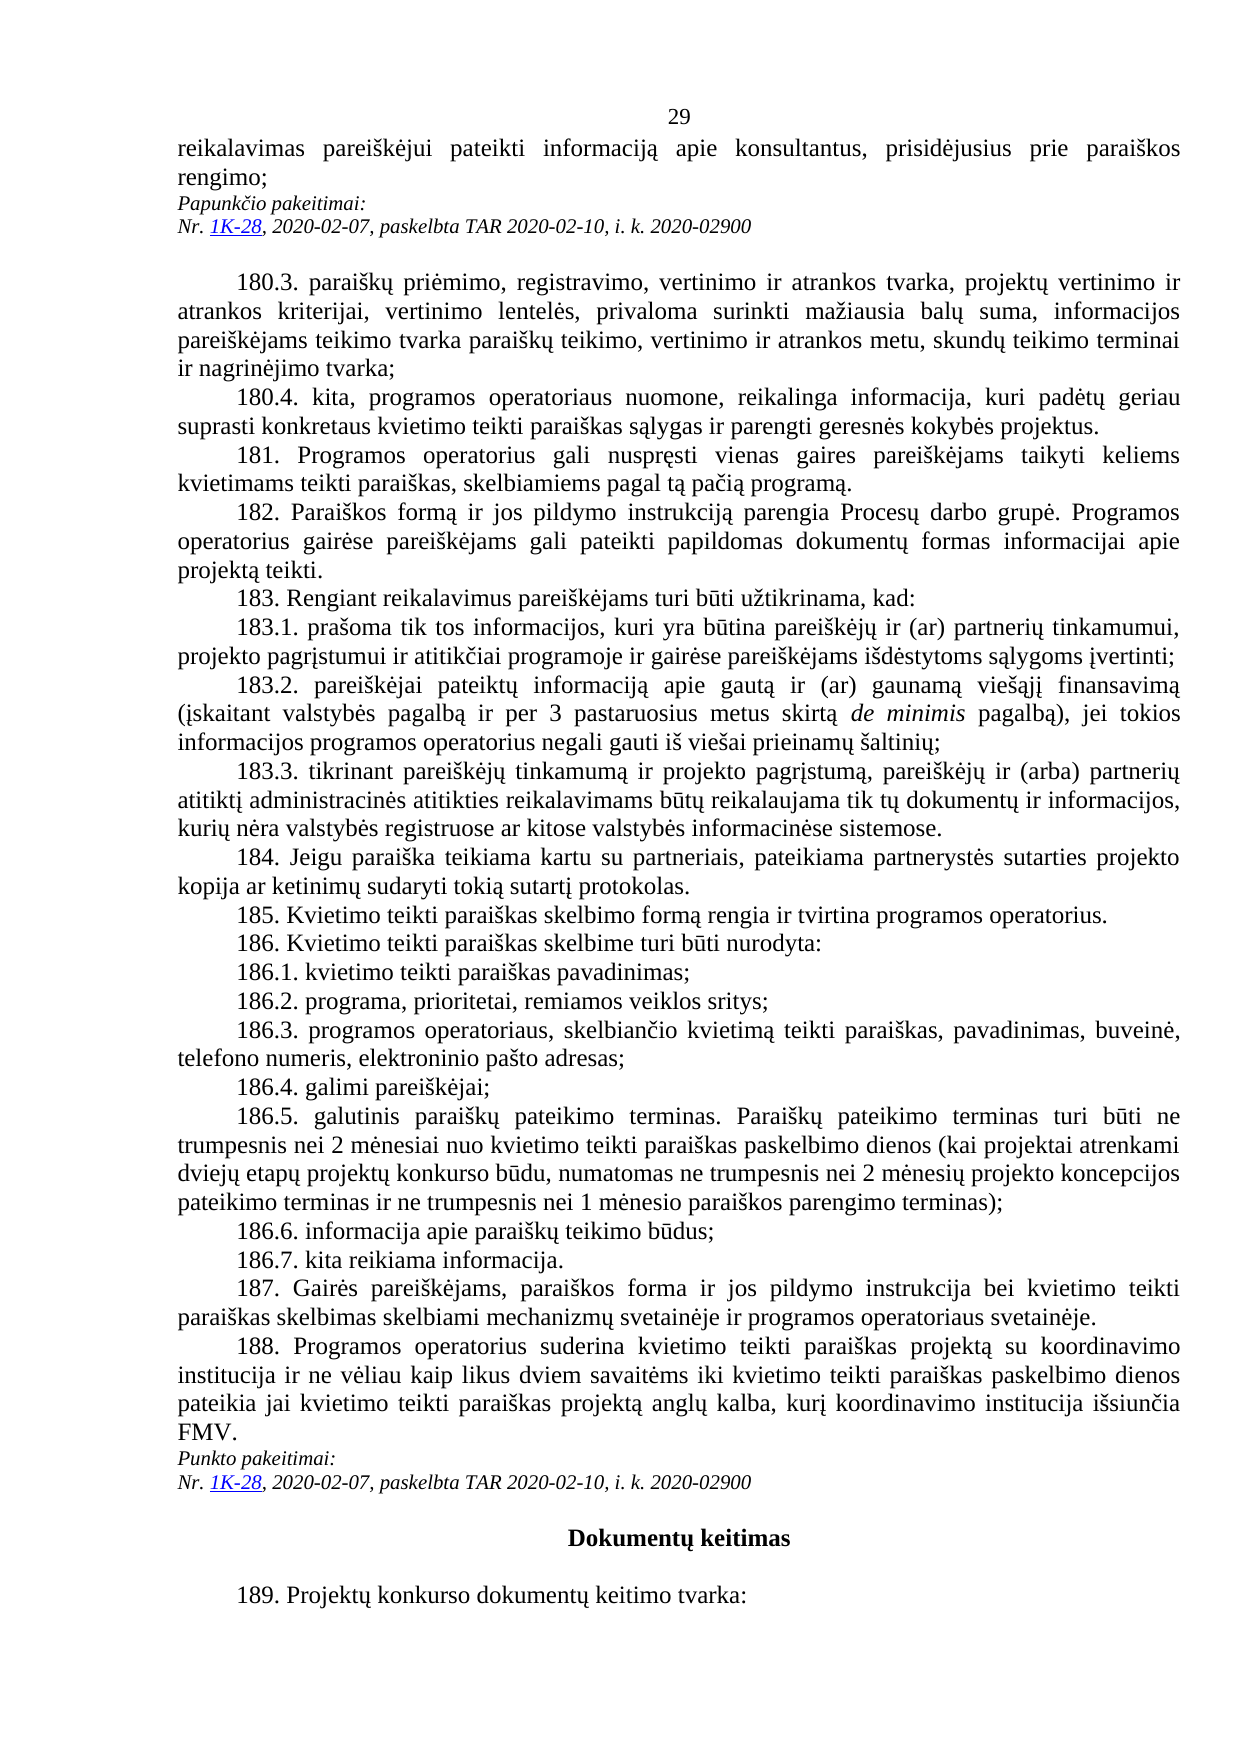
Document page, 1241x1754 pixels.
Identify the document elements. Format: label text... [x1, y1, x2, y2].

text 186.4. galimi pareiškėjai; [177, 1072, 1181, 1101]
text 183. Rengiant reikalavimus pareiškėjams turi būti užtikrinama, kad: [177, 583, 1181, 612]
text 186.7. kita reikiama informacija. [177, 1245, 1181, 1273]
text 186.5. galutinis paraiškų pateikimo terminas. Paraiškų pateikimo terminas turi būti ne trumpesnis nei 2 mėnesiai nuo kvietimo teikti paraiškas paskelbimo dienos (kai projektai atrenkami dviejų etapų projektų konkurso būdu, numatomas ne trumpesnis nei 2 mėnesių projekto koncepcijos pateikimo terminas ir ne trumpesnis nei 1 mėnesio paraiškos parengimo terminas); [177, 1101, 1181, 1216]
text 180.4. kita, programos operatoriaus nuomone, reikalinga informacija, kuri padėtų geriau suprasti konkretaus kvietimo teikti paraiškas sąlygas ir parengti geresnės kokybės projektus. [177, 382, 1181, 440]
text 180.3. paraiškų priėmimo, registravimo, vertinimo ir atrankos tvarka, projektų vertinimo ir atrankos kriterijai, vertinimo lentelės, privaloma surinkti mažiausia balų suma, informacijos pareiškėjams teikimo tvarka paraiškų teikimo, vertinimo ir atrankos metu, skundų teikimo terminai ir nagrinėjimo tvarka; [177, 267, 1181, 382]
text Dokumentų keitimas [177, 1523, 1181, 1552]
text 183.2. pareiškėjai pateiktų informaciją apie gautą ir (ar) gaunamą viešąjį finansavimą (įskaitant valstybės pagalbą ir per 3 pastaruosius metus skirtą de minimis pagalbą), jei tokios informacijos programos operatorius negali gauti iš viešai prieinamų šaltinių; [177, 670, 1181, 756]
text 181. Programos operatorius gali nuspręsti vienas gaires pareiškėjams taikyti keliems kvietimams teikti paraiškas, skelbiamiems pagal tą pačią programą. [177, 440, 1181, 497]
text 182. Paraiškos formą ir jos pildymo instrukciją parengia Procesų darbo grupė. Programos operatorius gairėse pareiškėjams gali pateikti papildomas dokumentų formas informacijai apie projektą teikti. [177, 497, 1181, 583]
text 186.2. programa, prioritetai, remiamos veiklos sritys; [177, 986, 1181, 1015]
text Nr. 1K-28, 2020-02-07, paskelbta TAR 2020-02-10, i. k. 2020-02900 [177, 1470, 1181, 1494]
text Punkto pakeitimai: [177, 1446, 1181, 1470]
text 186.1. kvietimo teikti paraiškas pavadinimas; [177, 957, 1181, 986]
text 187. Gairės pareiškėjams, paraiškos forma ir jos pildymo instrukcija bei kvietimo teikti paraiškas skelbimas skelbiami mechanizmų svetainėje ir programos operatoriaus svetainėje. [177, 1273, 1181, 1331]
text 183.3. tikrinant pareiškėjų tinkamumą ir projekto pagrįstumą, pareiškėjų ir (arba) partnerių atitiktį administracinės atitikties reikalavimams būtų reikalaujama tik tų dokumentų ir informacijos, kurių nėra valstybės registruose ar kitose valstybės informacinėse sistemose. [177, 756, 1181, 842]
text 186.6. informacija apie paraiškų teikimo būdus; [177, 1216, 1181, 1245]
text 186. Kvietimo teikti paraiškas skelbime turi būti nurodyta: [177, 928, 1181, 957]
text 185. Kvietimo teikti paraiškas skelbimo formą rengia ir tvirtina programos operatorius. [177, 900, 1181, 928]
text 186.3. programos operatoriaus, skelbiančio kvietimą teikti paraiškas, pavadinimas, buveinė, telefono numeris, elektroninio pašto adresas; [177, 1015, 1181, 1072]
text 188. Programos operatorius suderina kvietimo teikti paraiškas projektą su koordinavimo institucija ir ne vėliau kaip likus dviem savaitėms iki kvietimo teikti paraiškas paskelbimo dienos pateikia jai kvietimo teikti paraiškas projektą anglų kalba, kurį koordinavimo institucija išsiunčia FMV. [177, 1331, 1181, 1446]
text reikalavimas pareiškėjui pateikti informaciją apie konsultantus, prisidėjusius prie paraiškos rengimo; [177, 133, 1181, 190]
text 184. Jeigu paraiška teikiama kartu su partneriais, pateikiama partnerystės sutarties projekto kopija ar ketinimų sudaryti tokią sutartį protokolas. [177, 842, 1181, 900]
text Papunkčio pakeitimai: [177, 190, 1181, 214]
text Nr. 1K-28, 2020-02-07, paskelbta TAR 2020-02-10, i. k. 2020-02900 [177, 214, 1181, 238]
text 183.1. prašoma tik tos informacijos, kuri yra būtina pareiškėjų ir (ar) partnerių tinkamumui, projekto pagrįstumui ir atitikčiai programoje ir gairėse pareiškėjams išdėstytoms sąlygoms įvertinti; [177, 612, 1181, 670]
text 189. Projektų konkurso dokumentų keitimo tvarka: [177, 1580, 1181, 1609]
